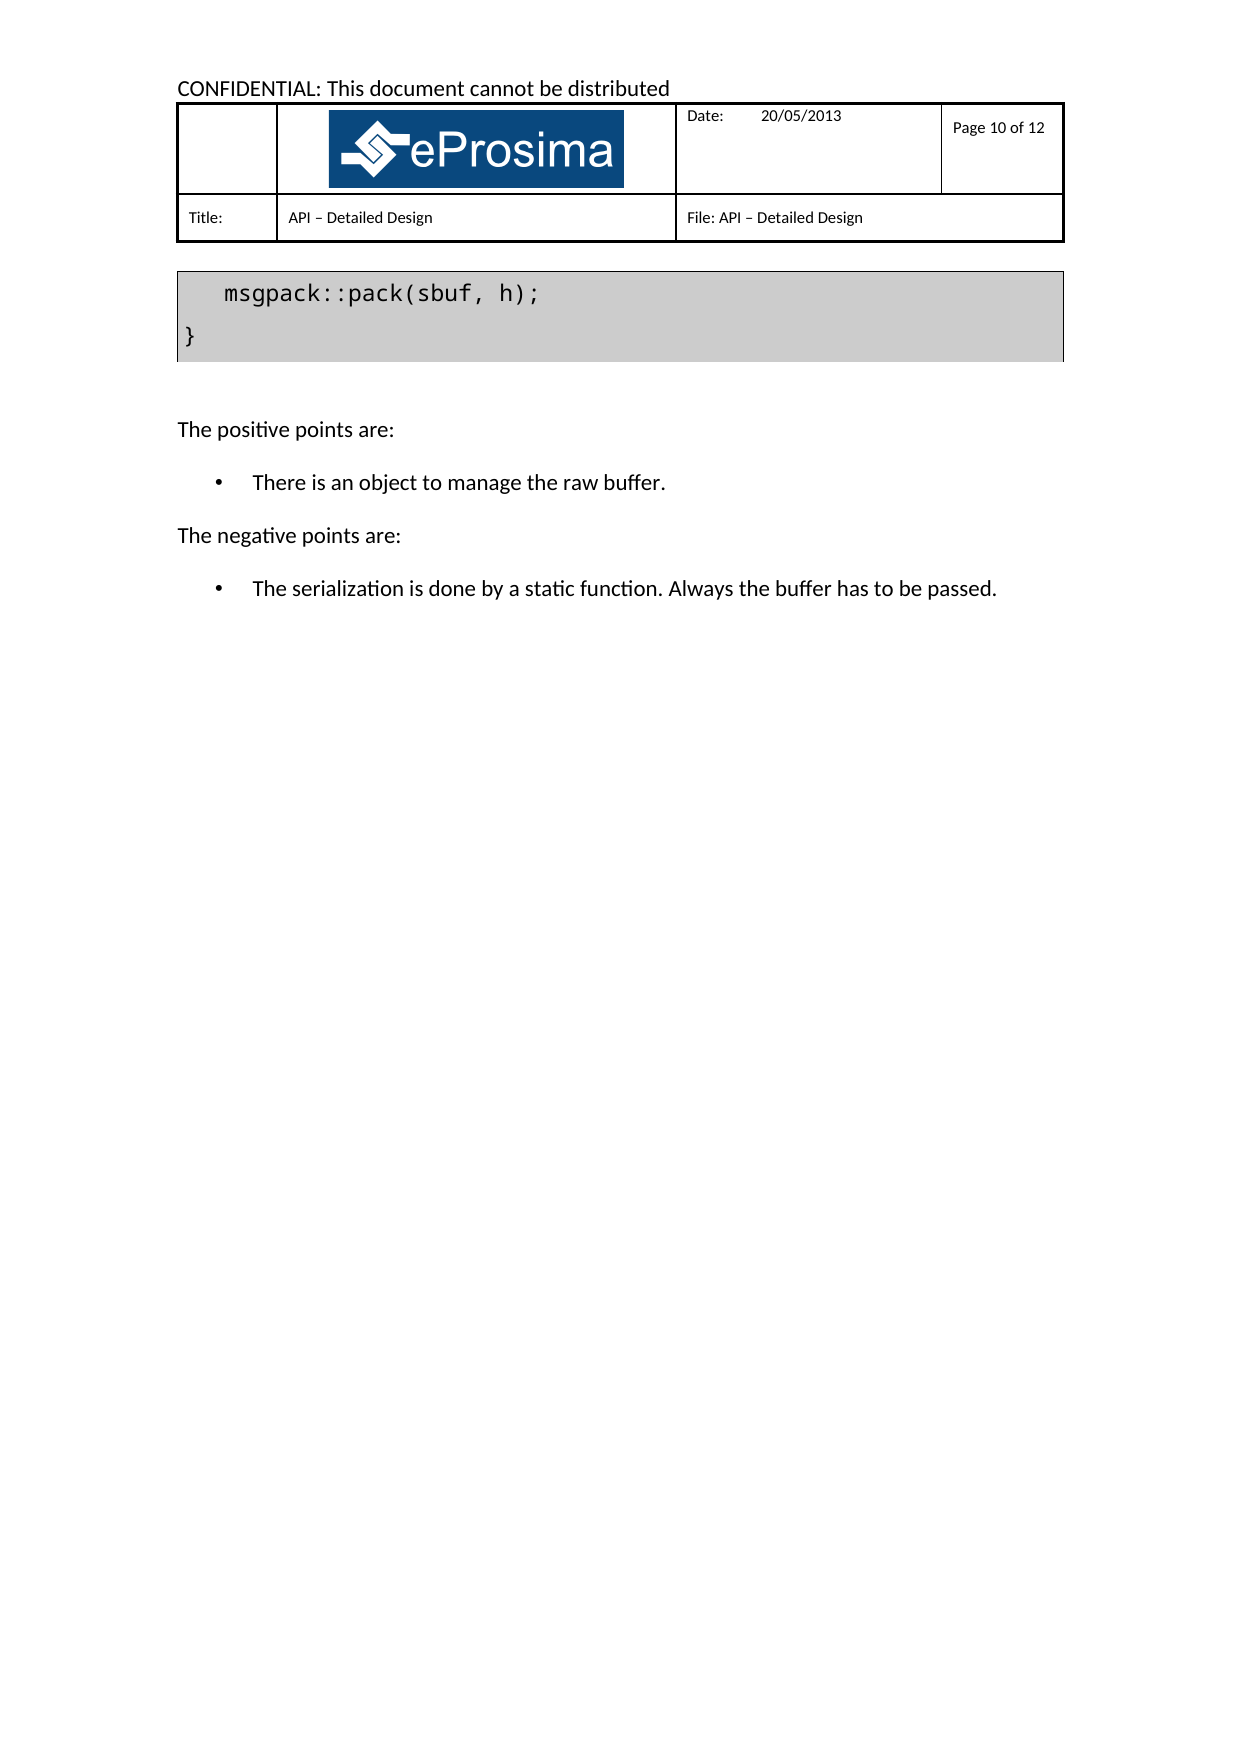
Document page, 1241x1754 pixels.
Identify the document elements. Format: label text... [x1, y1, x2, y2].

list The serialization is done by a static function. Always the buffer has to be passed. [215, 574, 1063, 602]
picture [328, 110, 624, 188]
table_header msgpack::pack(sbuf, h); } [178, 272, 1063, 362]
text The positive points are: [177, 415, 1063, 443]
text The negative points are: [177, 521, 1063, 549]
list There is an object to manage the raw buffer. [215, 468, 1063, 496]
